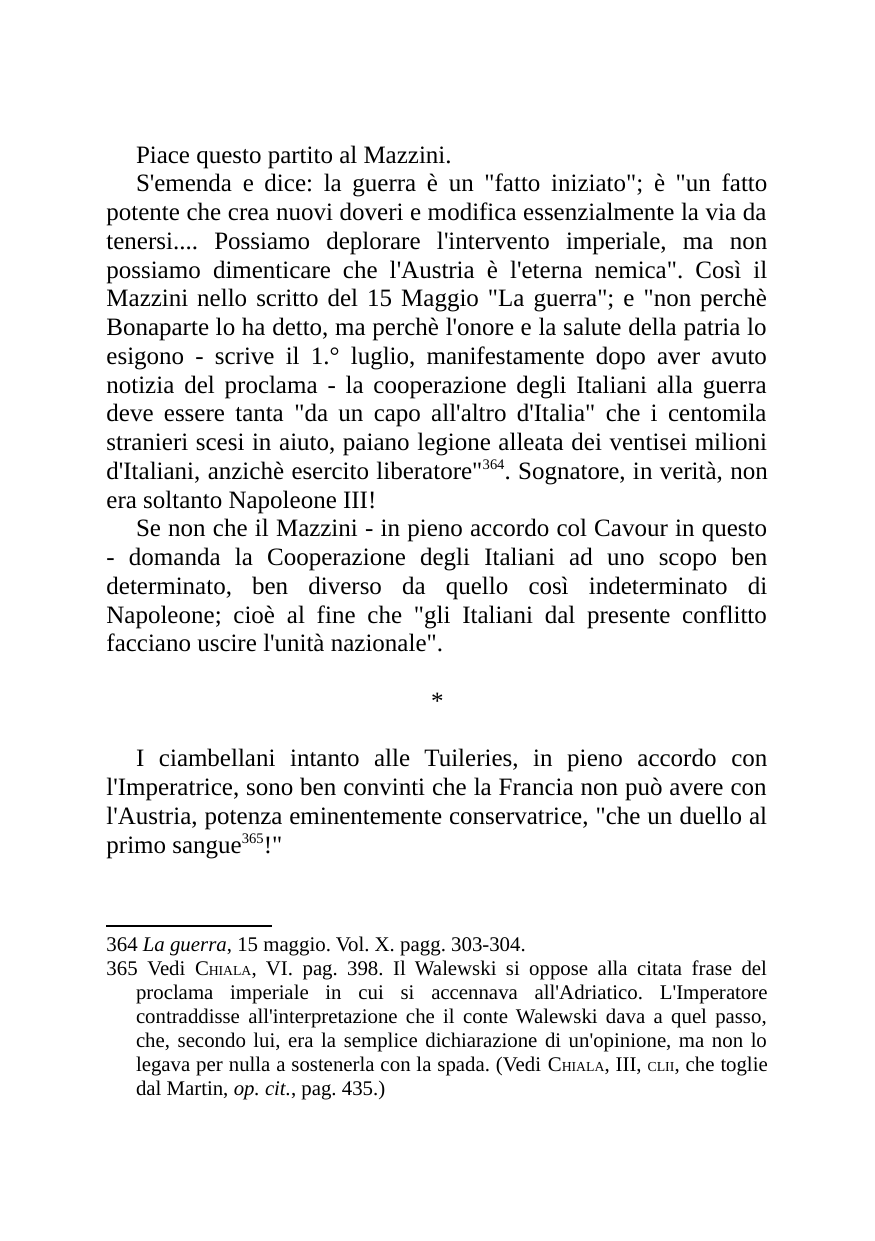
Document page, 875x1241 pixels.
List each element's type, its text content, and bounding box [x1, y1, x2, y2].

text Se non che il Mazzini - in pieno accordo col Cavour in questo - domanda la Cooperazione degli Italiani ad uno scopo ben determinato, ben diverso da quello così indeterminato di Napoleone; cioè al fine che "gli Italiani dal presente conflitto facciano uscire l'unità nazionale". [106, 513, 768, 657]
text * [106, 686, 768, 715]
text Vedi Chiala, VI. pag. 398. Il Walewski si oppose alla citata frase del proclama imperiale in cui si accennava all'Adriatico. L'Imperatore contraddisse all'interpretazione che il conte Walewski dava a quel passo, che, secondo lui, era la semplice dichiarazione di un'opinione, ma non lo legava per nulla a sostenerla con la spada. (Vedi Chiala, III, clii, che toglie dal Martin, op. cit., pag. 435.) [106, 956, 768, 1100]
text La guerra, 15 maggio. Vol. X. pagg. 303-304. [106, 932, 768, 956]
text I ciambellani intanto alle Tuileries, in pieno accordo con l'Imperatrice, sono ben convinti che la Francia non può avere con l'Austria, potenza eminentemente conservatrice, "che un duello al primo sangue!" [106, 743, 768, 858]
text Piace questo partito al Mazzini. [106, 140, 768, 168]
text S'emenda e dice: la guerra è un "fatto iniziato"; è "un fatto potente che crea nuovi doveri e modifica essenzialmente la via da tenersi.... Possiamo deplorare l'intervento imperiale, ma non possiamo dimenticare che l'Austria è l'eterna nemica". Così il Mazzini nello scritto del 15 Maggio "La guerra"; e "non perchè Bonaparte lo ha detto, ma perchè l'onore e la salute della patria lo esigono - scrive il 1.° luglio, manifestamente dopo aver avuto notizia del proclama - la cooperazione degli Italiani alla guerra deve essere tanta "da un capo all'altro d'Italia" che i centomila stranieri scesi in aiuto, paiano legione alleata dei ventisei milioni d'Italiani, anzichè esercito liberatore". Sognatore, in verità, non era soltanto Napoleone III! [106, 168, 768, 513]
